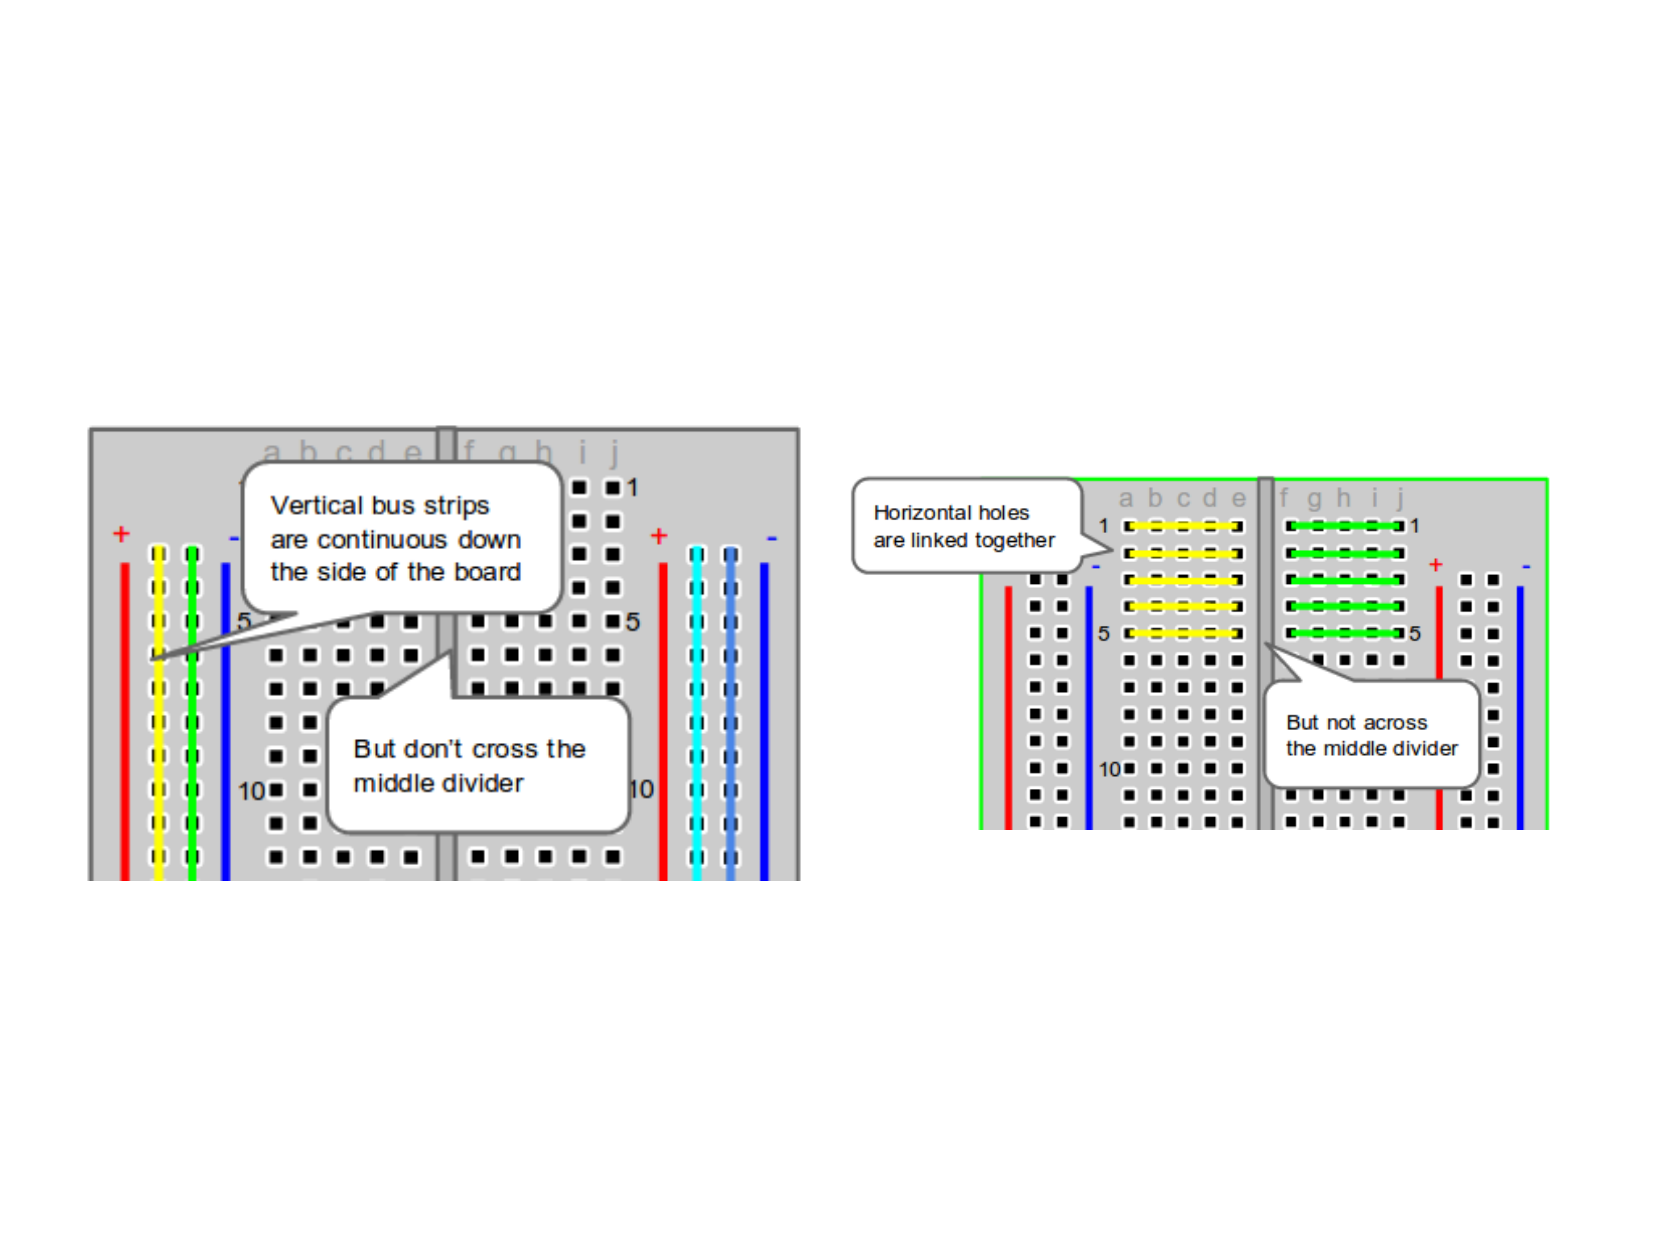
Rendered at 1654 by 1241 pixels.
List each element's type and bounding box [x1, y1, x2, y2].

picture [845, 470, 1572, 830]
picture [82, 418, 809, 881]
